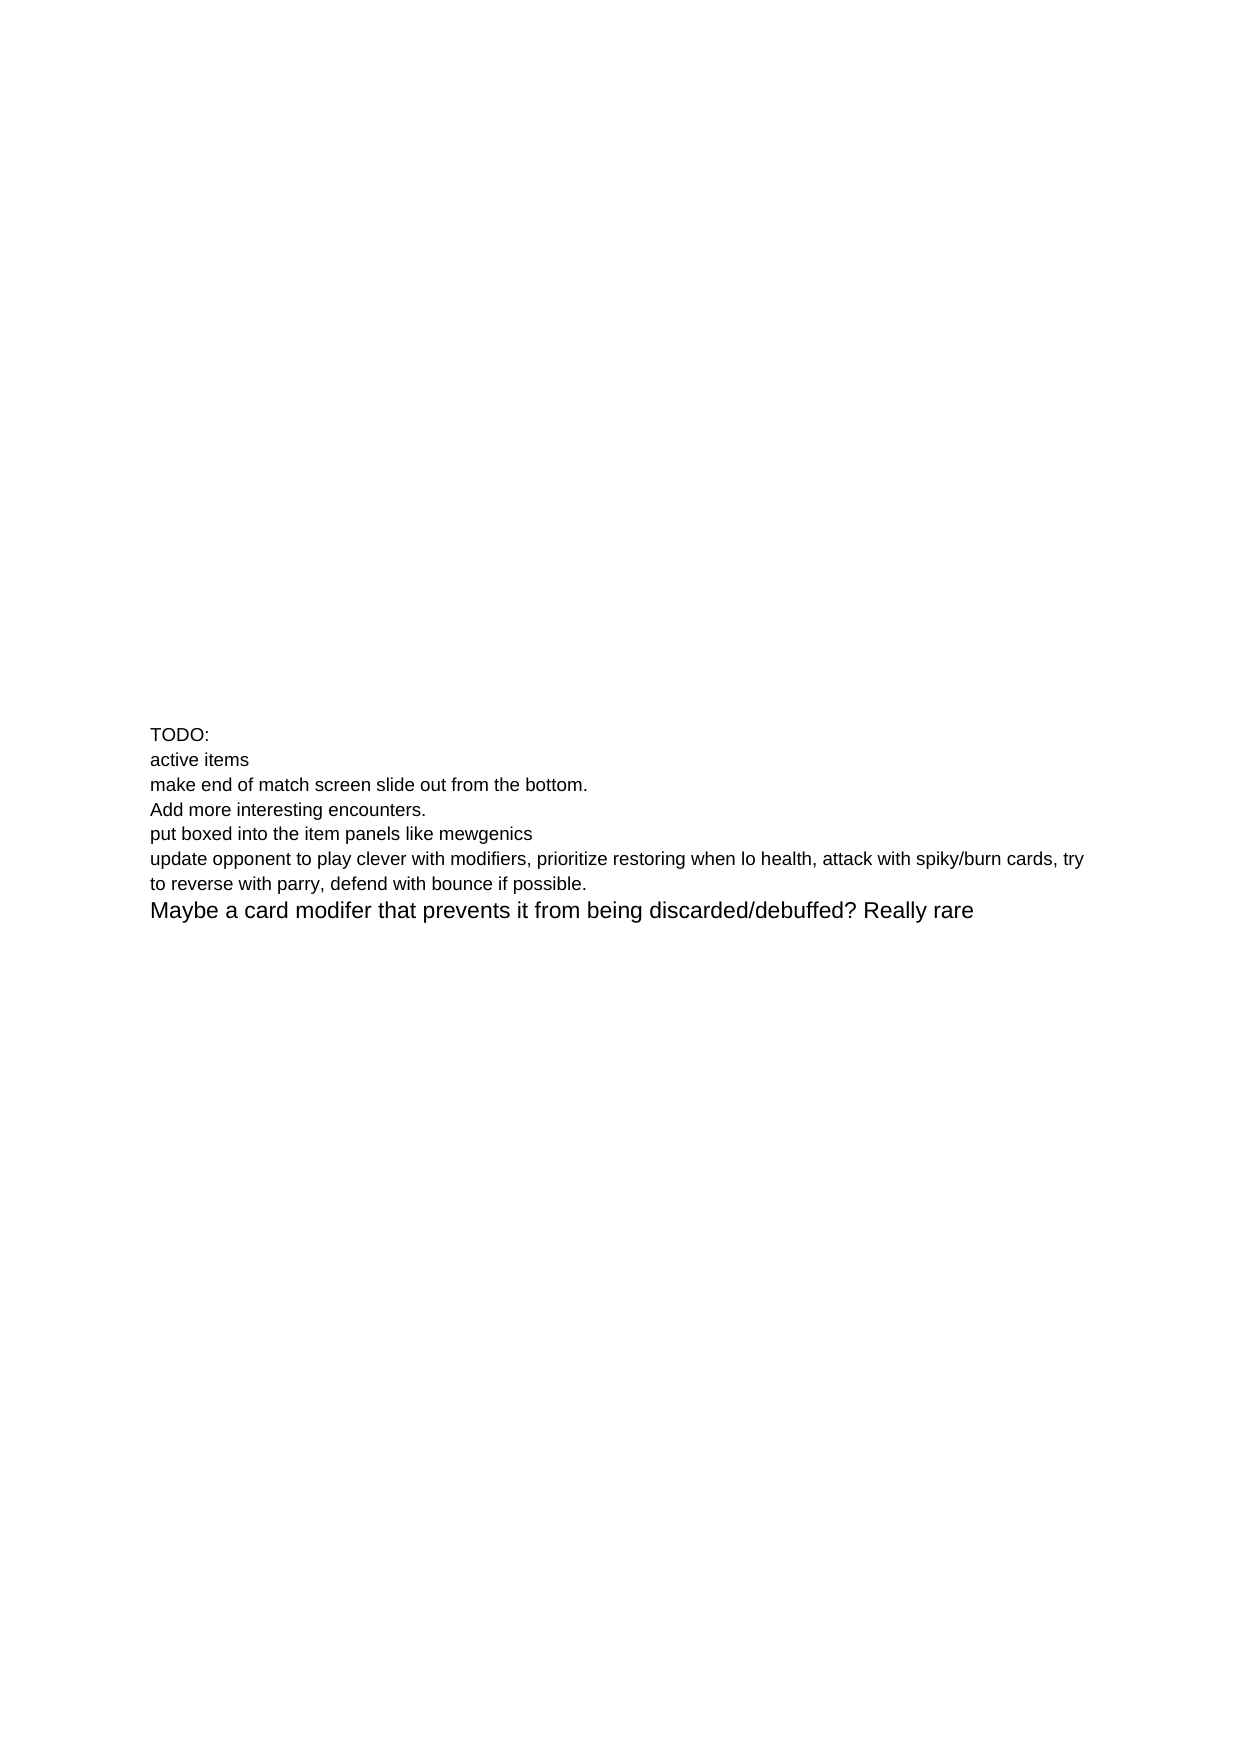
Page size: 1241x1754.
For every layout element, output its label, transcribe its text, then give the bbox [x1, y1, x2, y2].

text Maybe a card modifer that prevents it from being discarded/debuffed? Really rare [150, 897, 1090, 924]
text make end of match screen slide out from the bottom. [150, 773, 1090, 795]
text put boxed into the item panels like mewgenics [150, 823, 1090, 845]
text update opponent to play clever with modifiers, prioritize restoring when lo health, attack with spiky/burn cards, try to reverse with parry, defend with bounce if possible. [150, 848, 1090, 894]
text TODO: [150, 724, 1090, 746]
text Add more interesting encounters. [150, 798, 1090, 820]
text active items [150, 749, 1090, 770]
